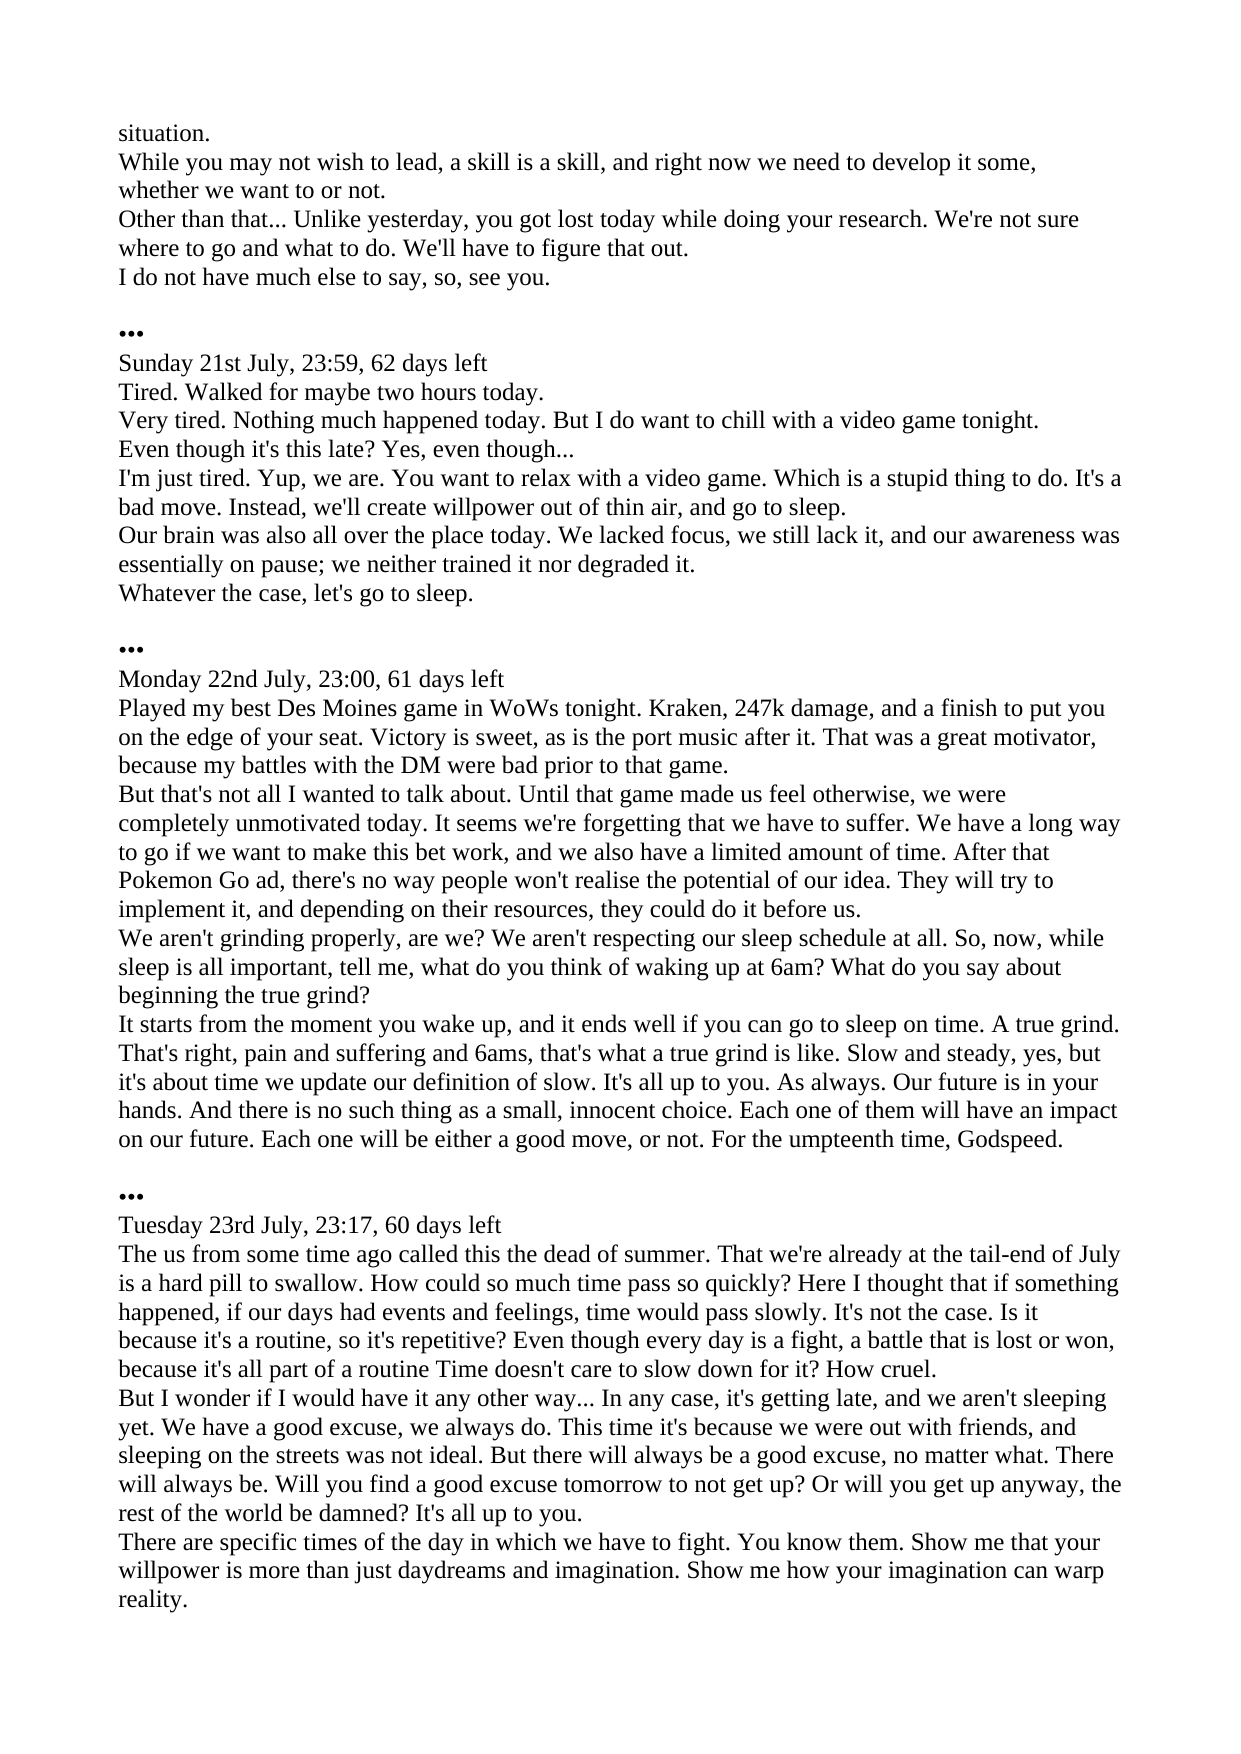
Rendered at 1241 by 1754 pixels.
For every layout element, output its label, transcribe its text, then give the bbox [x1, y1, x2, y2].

text I do not have much else to say, so, see you. [118, 262, 1122, 291]
text Very tired. Nothing much happened today. But I do want to chill with a video game tonight. [118, 406, 1122, 434]
text Our brain was also all over the place today. We lacked focus, we still lack it, and our awareness was essentially on pause; we neither trained it nor degraded it. [118, 521, 1122, 578]
text The us from some time ago called this the dead of summer. That we're already at the tail-end of July is a hard pill to swallow. How could so much time pass so quickly? Here I thought that if something happened, if our days had events and feelings, time would pass slowly. It's not the case. Is it because it's a routine, so it's repetitive? Even though every day is a fight, a battle that is lost or won, because it's all part of a routine Time doesn't care to slow down for it? How cruel. [118, 1239, 1122, 1383]
text ••• [118, 1182, 1122, 1211]
text Tuesday 23rd July, 23:17, 60 days left [118, 1211, 1122, 1239]
text But that's not all I wanted to talk about. Until that game made us feel otherwise, we were completely unmotivated today. It seems we're forgetting that we have to suffer. We have a long way to go if we want to make this bet work, and we also have a limited amount of time. After that Pokemon Go ad, there's no way people won't realise the potential of our idea. They will try to implement it, and depending on their resources, they could do it before us. [118, 779, 1122, 923]
text Sunday 21st July, 23:59, 62 days left [118, 348, 1122, 377]
text ••• [118, 636, 1122, 664]
text Monday 22nd July, 23:00, 61 days left [118, 664, 1122, 693]
text I'm just tired. Yup, we are. You want to relax with a video game. Which is a stupid thing to do. It's a bad move. Instead, we'll create willpower out of thin air, and go to sleep. [118, 463, 1122, 521]
text situation. [118, 118, 1122, 147]
text Whatever the case, let's go to sleep. [118, 578, 1122, 607]
text Played my best Des Moines game in WoWs tonight. Kraken, 247k damage, and a finish to put you on the edge of your seat. Victory is sweet, as is the port music after it. That was a great motivator, because my battles with the DM were bad prior to that game. [118, 693, 1122, 779]
text Even though it's this late? Yes, even though... [118, 434, 1122, 463]
text ••• [118, 319, 1122, 348]
text Other than that... Unlike yesterday, you got lost today while doing your research. We're not sure where to go and what to do. We'll have to figure that out. [118, 204, 1122, 262]
text It starts from the moment you wake up, and it ends well if you can go to sleep on time. A true grind. That's right, pain and suffering and 6ams, that's what a true grind is like. Slow and steady, yes, but it's about time we update our definition of slow. It's all up to you. As always. Our future is in your hands. And there is no such thing as a small, innocent choice. Each one of them will have an impact on our future. Each one will be either a good move, or not. For the umpteenth time, Godspeed. [118, 1009, 1122, 1153]
text While you may not wish to lead, a skill is a skill, and right now we need to develop it some, whether we want to or not. [118, 147, 1122, 204]
text Tired. Walked for maybe two hours today. [118, 377, 1122, 406]
text We aren't grinding properly, are we? We aren't respecting our sleep schedule at all. So, now, while sleep is all important, tell me, what do you think of waking up at 6am? What do you say about beginning the true grind? [118, 923, 1122, 1009]
text There are specific times of the day in which we have to fight. You know them. Show me that your willpower is more than just daydreams and imagination. Show me how your imagination can warp reality. [118, 1527, 1122, 1613]
text But I wonder if I would have it any other way... In any case, it's getting late, and we aren't sleeping yet. We have a good excuse, we always do. This time it's because we were out with friends, and sleeping on the streets was not ideal. But there will always be a good excuse, no matter what. There will always be. Will you find a good excuse tomorrow to not get up? Or will you get up anyway, the rest of the world be damned? It's all up to you. [118, 1383, 1122, 1527]
